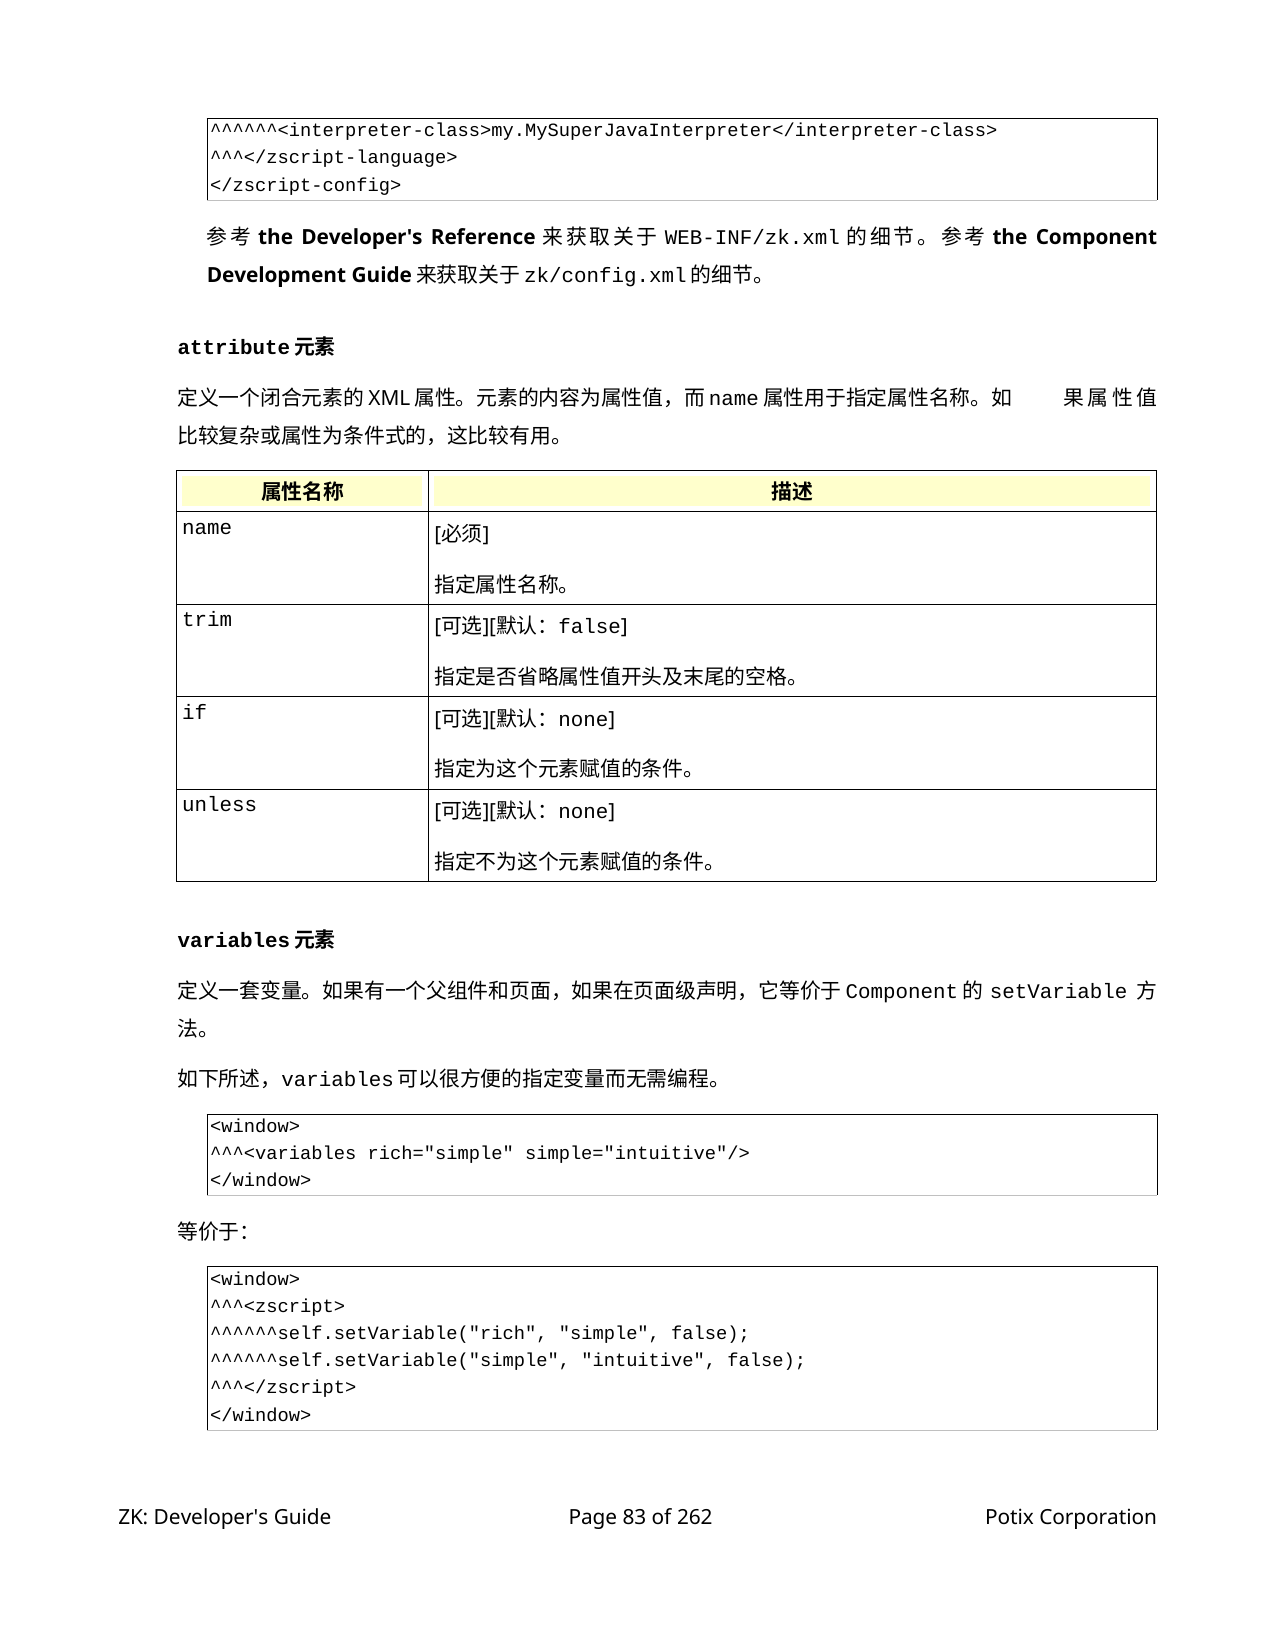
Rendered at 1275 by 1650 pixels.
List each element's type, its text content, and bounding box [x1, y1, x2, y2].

table_header 属性名称 [177, 471, 428, 511]
text ^^^^^^self.setVariable("rich", "simple", false); [208, 1321, 1157, 1345]
subtitle variables元素 [177, 923, 1157, 954]
text </zscript-config> [208, 172, 1157, 200]
table_cell [必须] 指定属性名称。 [429, 512, 1156, 604]
table_cell if [177, 697, 428, 789]
text ^^^<variables rich="simple" simple="intuitive"/> [208, 1141, 1157, 1165]
text 定义一套变量。如果有一个父组件和页面，如果在页面级声明，它等价于Component的 setVariable方法。 [177, 974, 1157, 1042]
text ^^^^^^<interpreter-class>my.MySuperJavaInterpreter</interpreter-class> [208, 119, 1157, 142]
text ^^^^^^self.setVariable("simple", "intuitive", false); [208, 1348, 1157, 1372]
subtitle attribute元素 [177, 331, 1157, 361]
text ^^^</zscript-language> [208, 145, 1157, 169]
table_cell unless [177, 790, 428, 881]
table_cell name [177, 512, 428, 604]
text ^^^<zscript> [208, 1294, 1157, 1318]
text </window> [208, 1168, 1157, 1195]
table_cell [可选][默认：none] 指定为这个元素赋值的条件。 [429, 697, 1156, 789]
table_cell [可选][默认：false] 指定是否省略属性值开头及末尾的空格。 [429, 605, 1156, 696]
table_header 描述 [429, 471, 1156, 511]
text <window> [208, 1267, 1157, 1291]
text </window> [208, 1402, 1157, 1430]
table_cell trim [177, 605, 428, 696]
text ^^^</zscript> [208, 1375, 1157, 1399]
text 如下所述，variables可以很方便的指定变量而无需编程。 [177, 1063, 1157, 1093]
text 等价于： [177, 1216, 1157, 1246]
text <window> [208, 1115, 1157, 1138]
text 定义一个闭合元素的XML属性。元素的内容为属性值，而name属性用于指定属性名称。如 果属性值比较复杂或属性为条件式的，这比较有用。 [177, 382, 1157, 449]
table_cell [可选][默认：none] 指定不为这个元素赋值的条件。 [429, 790, 1156, 881]
text 参考the Developer's Reference来获取关于WEB-INF/zk.xml的细节。参考the Component Development Guide来获取关于zk/config.xml的细节。 [207, 220, 1157, 288]
